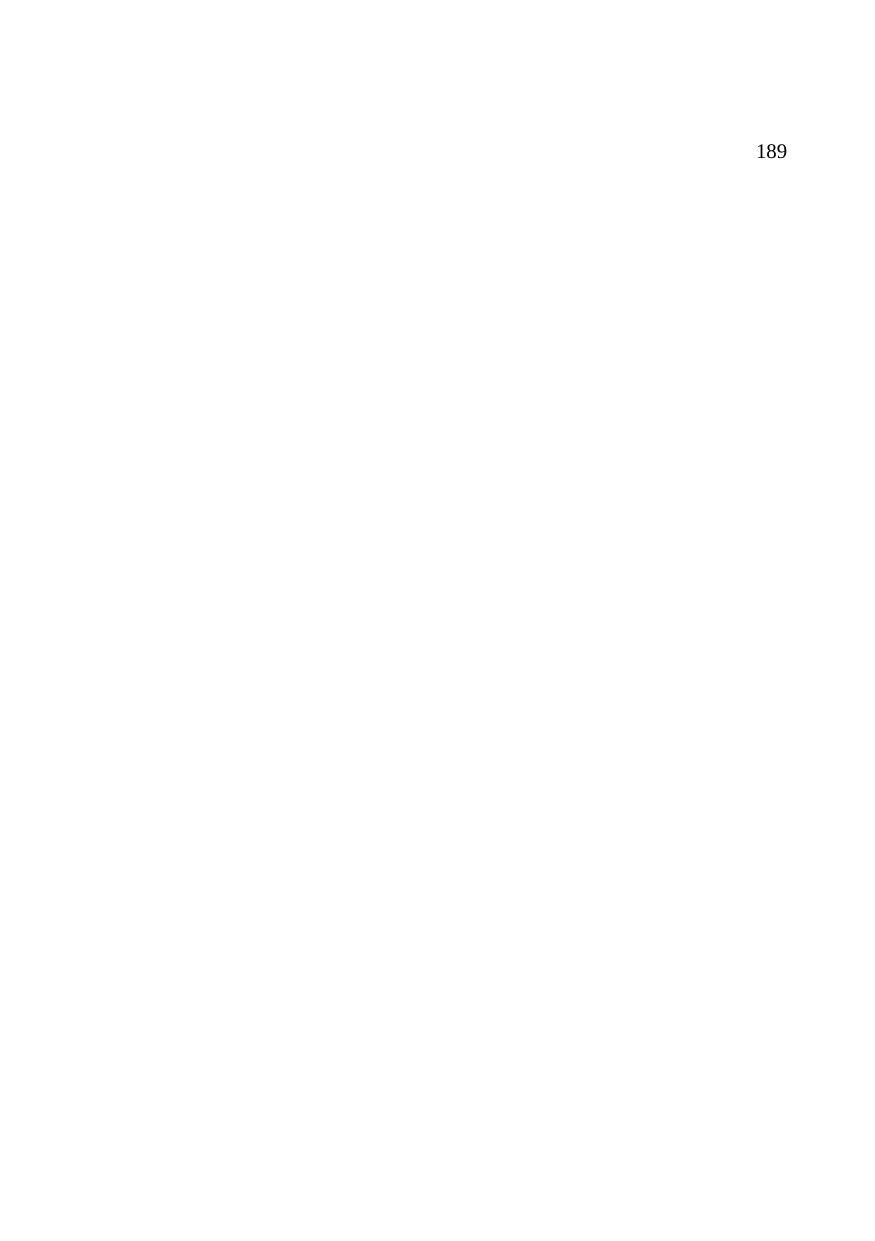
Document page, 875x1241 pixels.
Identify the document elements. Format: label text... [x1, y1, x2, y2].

text 189 [123, 139, 787, 163]
